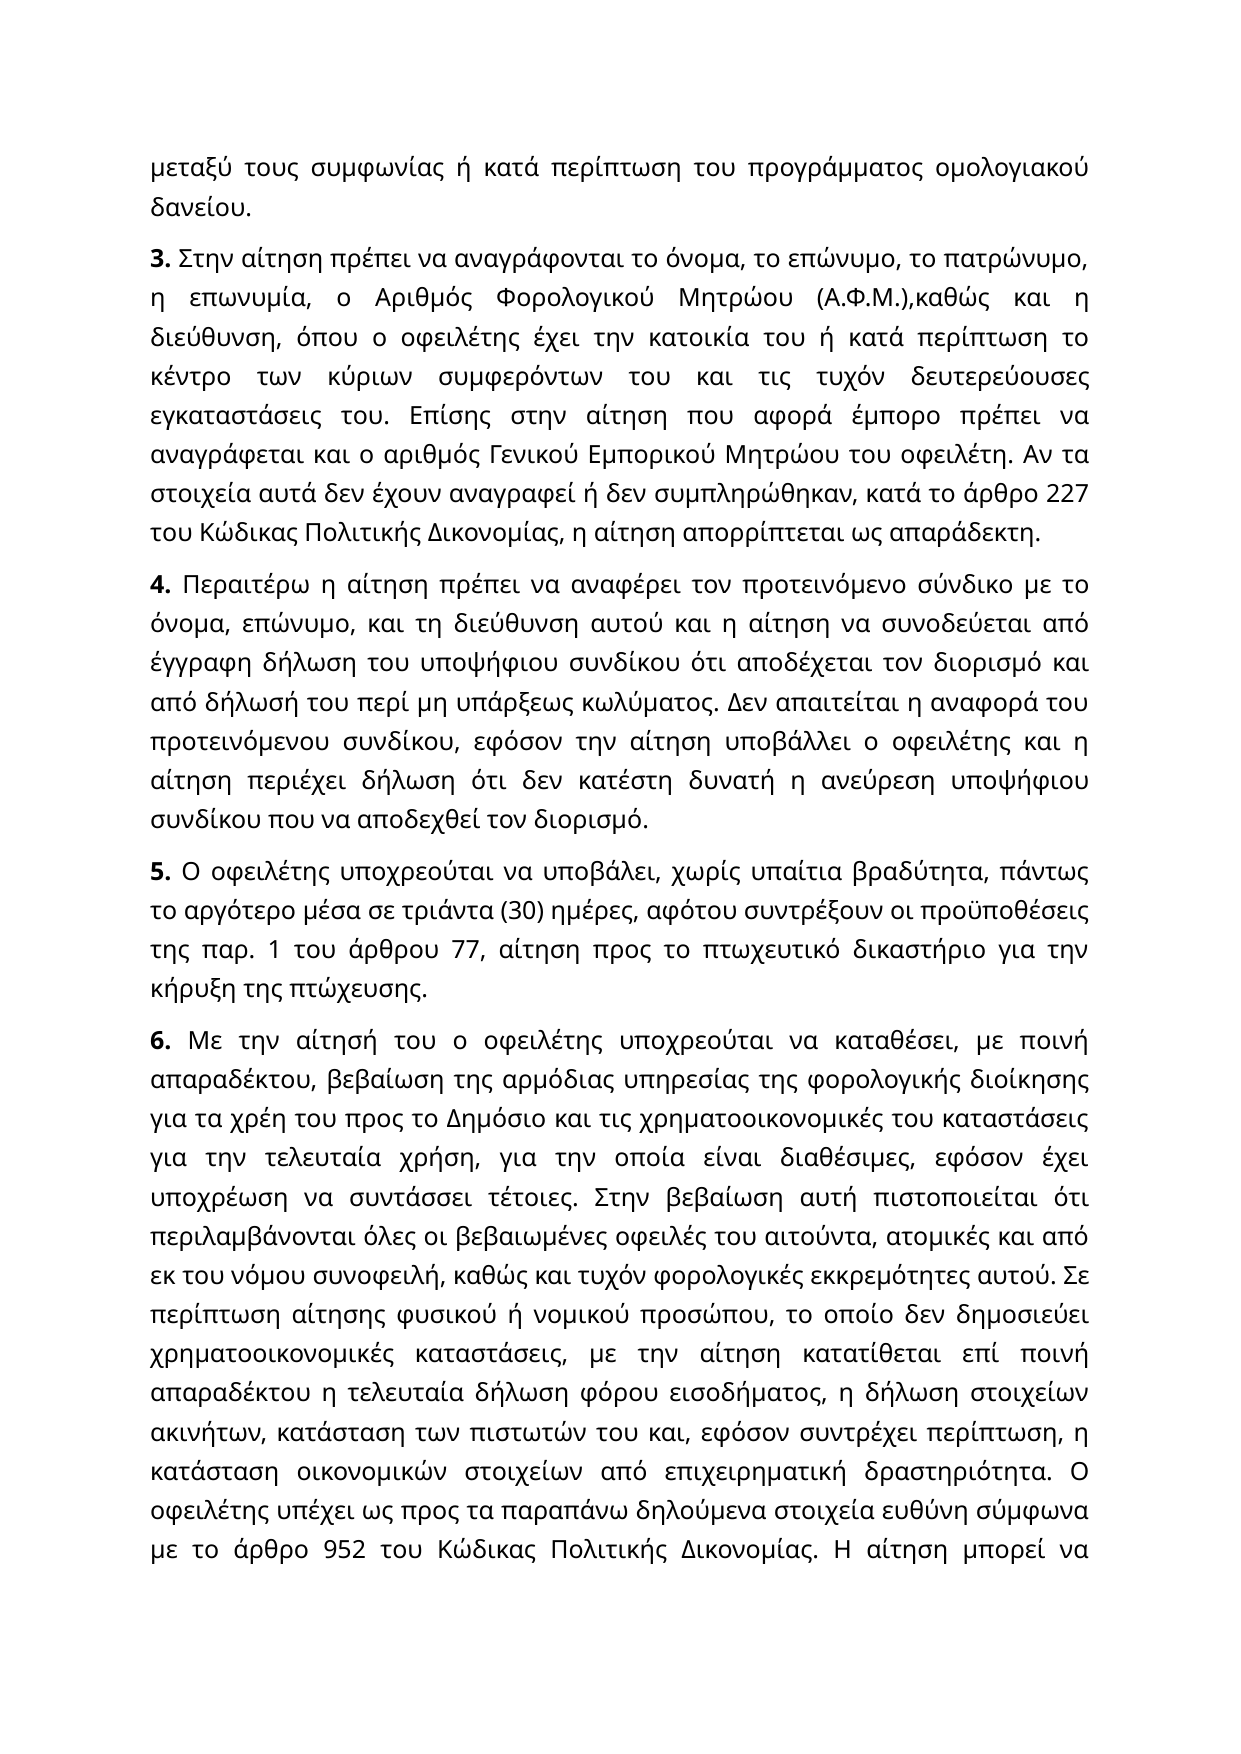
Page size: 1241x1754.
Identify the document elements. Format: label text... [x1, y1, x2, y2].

text μεταξύ τους συμφωνίας ή κατά περίπτωση του προγράμματος ομολογιακού δανείου. [150, 150, 1090, 223]
text 6. Με την αίτησή του ο οφειλέτης υποχρεούται να καταθέσει, με ποινή απαραδέκτου, βεβαίωση της αρμόδιας υπηρεσίας της φορολογικής διοίκησης για τα χρέη του προς το Δημόσιο και τις χρηματοοικονομικές του καταστάσεις για την τελευταία χρήση, για την οποία είναι διαθέσιμες, εφόσον έχει υποχρέωση να συντάσσει τέτοιες. Στην βεβαίωση αυτή πιστοποιείται ότι περιλαμβάνονται όλες οι βεβαιωμένες οφειλές του αιτούντα, ατομικές και από εκ του νόμου συνοφειλή, καθώς και τυχόν φορολογικές εκκρεμότητες αυτού. Σε περίπτωση αίτησης φυσικού ή νομικού προσώπου, το οποίο δεν δημοσιεύει χρηματοοικονομικές καταστάσεις, με την αίτηση κατατίθεται επί ποινή απαραδέκτου η τελευταία δήλωση φόρου εισοδήματος, η δήλωση στοιχείων ακινήτων, κατάσταση των πιστωτών του και, εφόσον συντρέχει περίπτωση, η κατάσταση οικονομικών στοιχείων από επιχειρηματική δραστηριότητα. Ο οφειλέτης υπέχει ως προς τα παραπάνω δηλούμενα στοιχεία ευθύνη σύμφωνα με το άρθρο 952 του Κώδικας Πολιτικής Δικονομίας. Η αίτηση μπορεί να [150, 1022, 1090, 1566]
text 4. Περαιτέρω η αίτηση πρέπει να αναφέρει τον προτεινόμενο σύνδικο με το όνομα, επώνυμο, και τη διεύθυνση αυτού και η αίτηση να συνοδεύεται από έγγραφη δήλωση του υποψήφιου συνδίκου ότι αποδέχεται τον διορισμό και από δήλωσή του περί μη υπάρξεως κωλύματος. Δεν απαιτείται η αναφορά του προτεινόμενου συνδίκου, εφόσον την αίτηση υποβάλλει ο οφειλέτης και η αίτηση περιέχει δήλωση ότι δεν κατέστη δυνατή η ανεύρεση υποψήφιου συνδίκου που να αποδεχθεί τον διορισμό. [150, 567, 1090, 836]
text 3. Στην αίτηση πρέπει να αναγράφονται το όνομα, το επώνυμο, το πατρώνυμο, η επωνυμία, ο Αριθμός Φορολογικού Μητρώου (Α.Φ.Μ.),καθώς και η διεύθυνση, όπου ο οφειλέτης έχει την κατοικία του ή κατά περίπτωση το κέντρο των κύριων συμφερόντων του και τις τυχόν δευτερεύουσες εγκαταστάσεις του. Επίσης στην αίτηση που αφορά έμπορο πρέπει να αναγράφεται και ο αριθμός Γενικού Εμπορικού Μητρώου του οφειλέτη. Αν τα στοιχεία αυτά δεν έχουν αναγραφεί ή δεν συμπληρώθηκαν, κατά το άρθρο 227 του Κώδικας Πολιτικής Δικονομίας, η αίτηση απορρίπτεται ως απαράδεκτη. [150, 241, 1090, 549]
text 5. Ο οφειλέτης υποχρεούται να υποβάλει, χωρίς υπαίτια βραδύτητα, πάντως το αργότερο μέσα σε τριάντα (30) ημέρες, αφότου συντρέξουν οι προϋποθέσεις της παρ. 1 του άρθρου 77, αίτηση προς το πτωχευτικό δικαστήριο για την κήρυξη της πτώχευσης. [150, 853, 1090, 1005]
